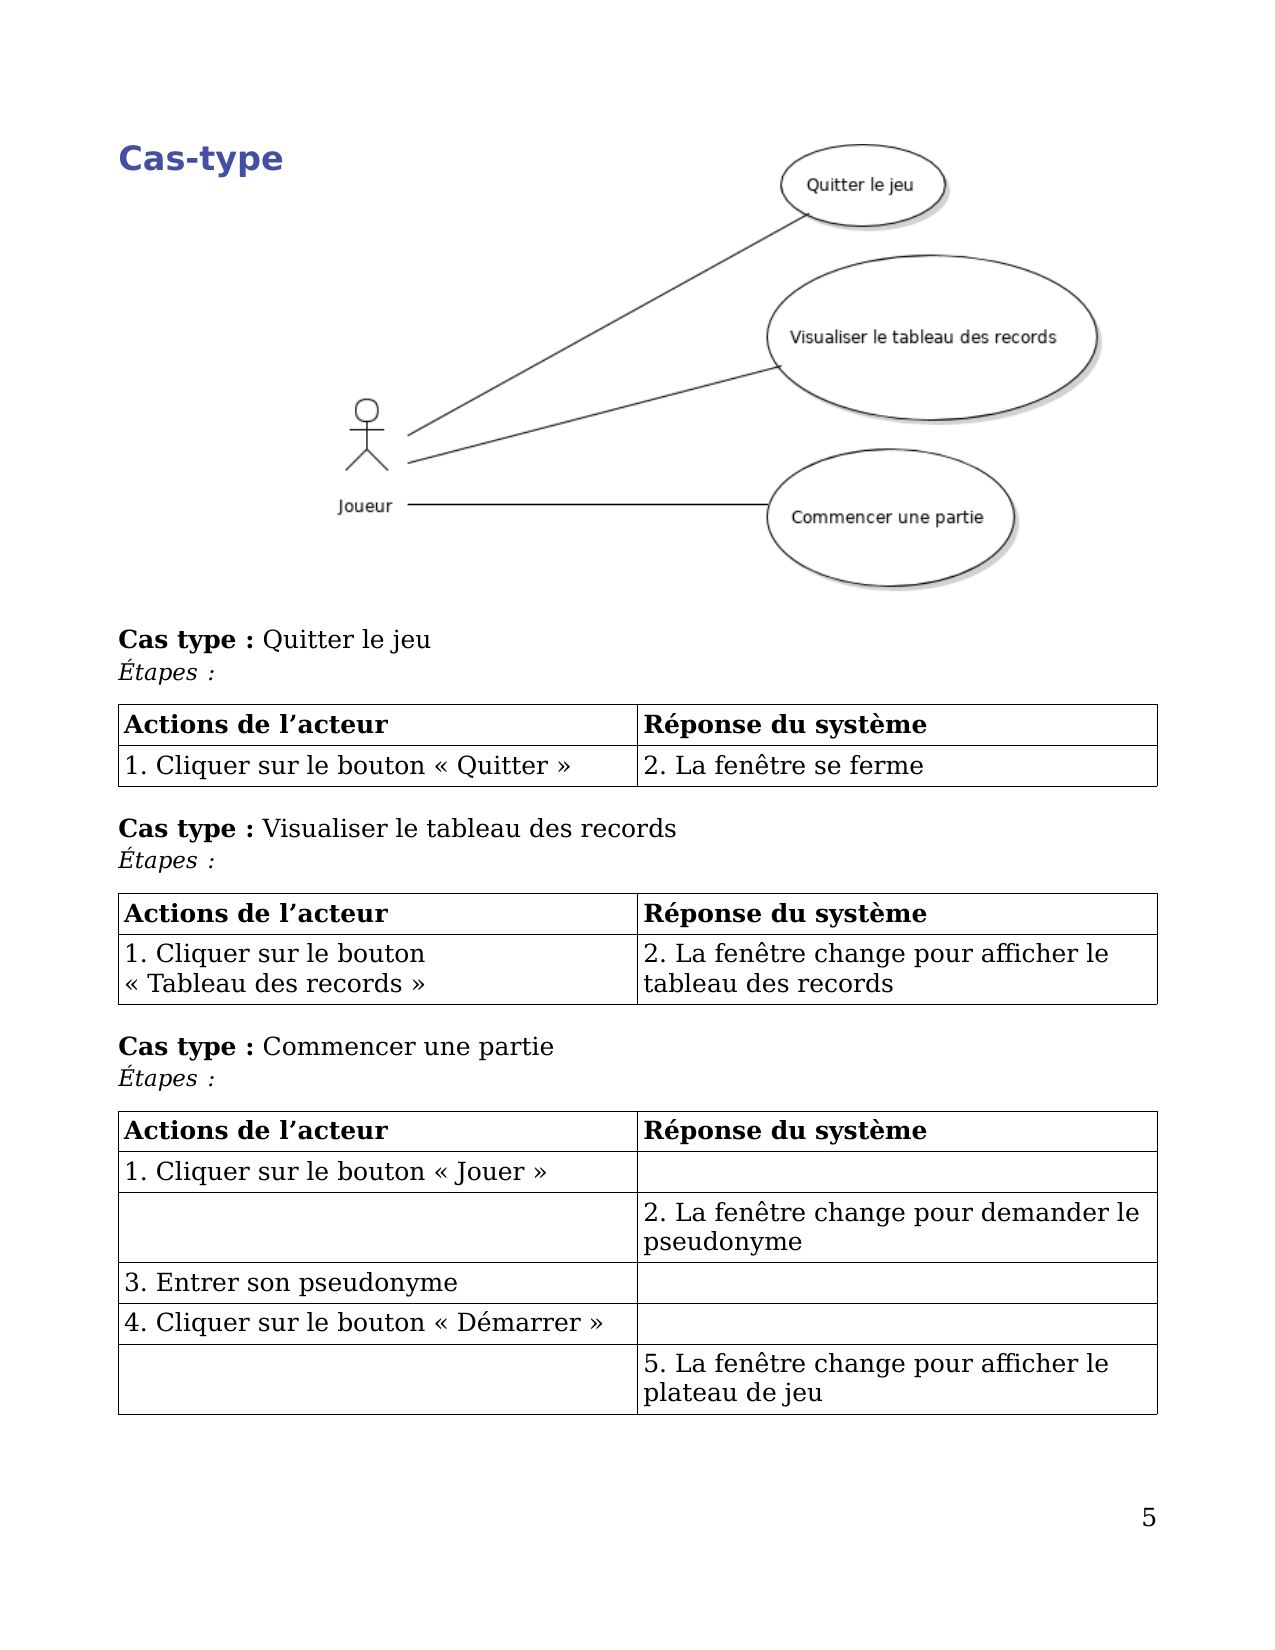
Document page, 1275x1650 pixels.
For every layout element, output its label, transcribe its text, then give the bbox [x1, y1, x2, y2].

table_cell [638, 1263, 1157, 1303]
table_header Actions de l’acteur [119, 1112, 637, 1151]
table_cell 3. Entrer son pseudonyme [119, 1263, 637, 1303]
table_cell [119, 1345, 637, 1413]
table_cell 1. Cliquer sur le bouton « Quitter » [119, 746, 637, 786]
table_header Réponse du système [638, 705, 1157, 745]
text Cas type : Quitter le jeu [118, 625, 1157, 655]
table_cell 2. La fenêtre change pour afficher le tableau des records [638, 935, 1157, 1004]
table_cell 5. La fenêtre change pour afficher le plateau de jeu [638, 1345, 1157, 1413]
table_cell 2. La fenêtre change pour demander le pseudonyme [638, 1193, 1157, 1262]
table_cell 4. Cliquer sur le bouton « Démarrer » [119, 1304, 637, 1343]
table_cell 1. Cliquer sur le bouton « Tableau des records » [119, 935, 637, 1004]
subtitle Cas-type [118, 139, 1157, 178]
text Étapes : [118, 659, 1157, 686]
text Cas type : Commencer une partie [118, 1032, 1157, 1061]
table_cell 2. La fenêtre se ferme [638, 746, 1157, 786]
table_header Actions de l’acteur [119, 894, 637, 934]
table_cell [119, 1193, 637, 1262]
table_cell 1. Cliquer sur le bouton « Jouer » [119, 1152, 637, 1192]
picture [325, 144, 1105, 594]
table_cell [638, 1152, 1157, 1192]
text Étapes : [118, 1065, 1157, 1092]
table_header Actions de l’acteur [119, 705, 637, 745]
table_cell [638, 1304, 1157, 1343]
text Étapes : [118, 848, 1157, 874]
table_header Réponse du système [638, 894, 1157, 934]
text Cas type : Visualiser le tableau des records [118, 814, 1157, 843]
table_header Réponse du système [638, 1112, 1157, 1151]
